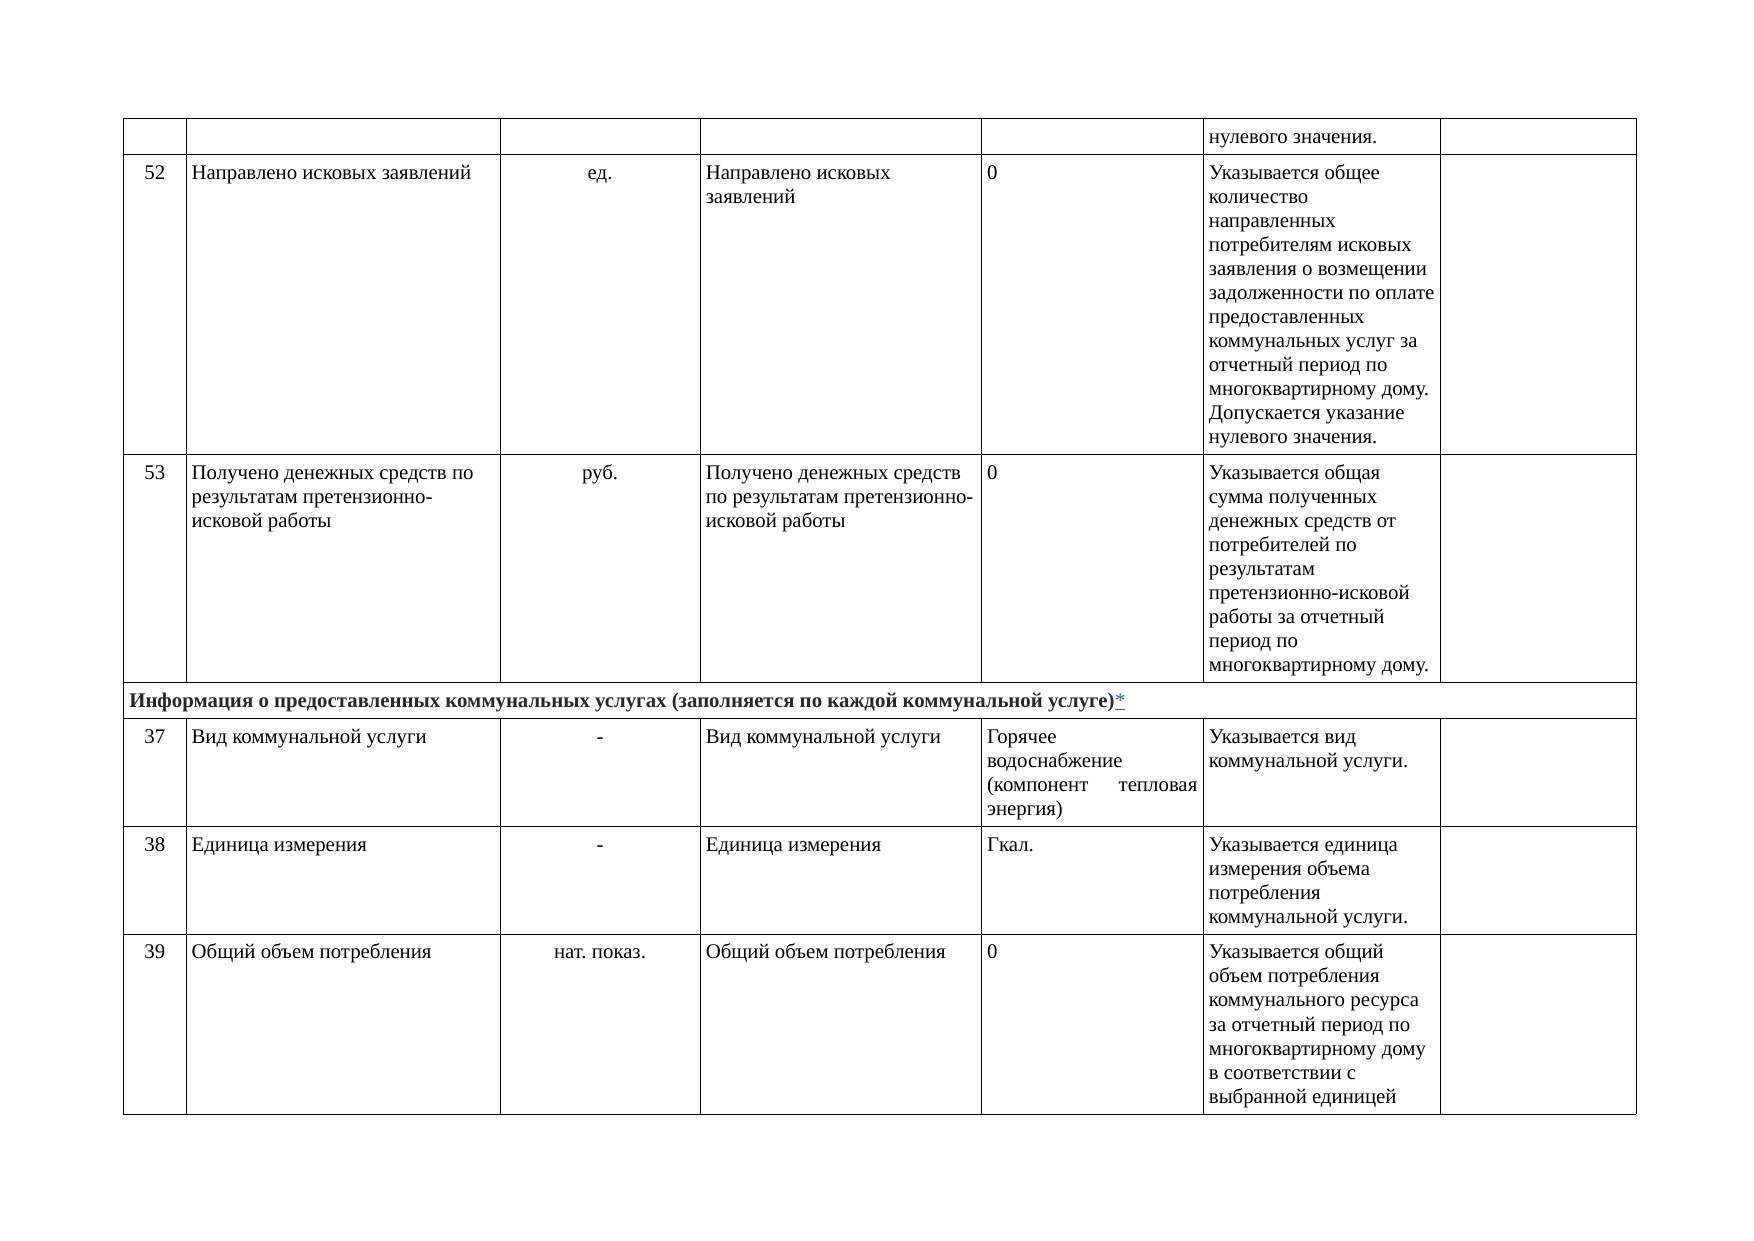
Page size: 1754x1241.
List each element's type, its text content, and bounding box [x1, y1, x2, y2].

table_cell [1441, 119, 1636, 154]
table_cell нулевого значения. [1204, 119, 1440, 154]
table_cell 53 [124, 455, 186, 682]
table_cell 0 [982, 935, 1203, 1113]
table_cell Указывается общая сумма полученных денежных средств от потребителей по результатам претензионно-исковой работы за отчетный период по многоквартирному дому. [1204, 455, 1440, 682]
table_cell Указывается единица измерения объема потребления коммунальной услуги. [1204, 827, 1440, 933]
table_cell [982, 119, 1203, 154]
table_cell Получено денежных средств по результатам претензионно-исковой работы [187, 455, 500, 682]
table_cell Общий объем потребления [701, 935, 981, 1113]
table_cell 52 [124, 155, 186, 454]
table_cell [1441, 455, 1636, 682]
table_cell Вид коммунальной услуги [187, 719, 500, 826]
table_cell [124, 119, 186, 154]
table_cell 38 [124, 827, 186, 933]
table_cell [1441, 935, 1636, 1113]
table_cell Направлено исковых заявлений [701, 155, 981, 454]
table_cell [501, 119, 700, 154]
table_cell - [501, 719, 700, 826]
table_cell [701, 119, 981, 154]
table_cell Указывается общее количество направленных потребителям исковых заявления о возмещении задолженности по оплате предоставленных коммунальных услуг за отчетный период по многоквартирному дому. Допускается указание нулевого значения. [1204, 155, 1440, 454]
table_cell Вид коммунальной услуги [701, 719, 981, 826]
table_cell [187, 119, 500, 154]
table_cell Направлено исковых заявлений [187, 155, 500, 454]
table_cell Единица измерения [187, 827, 500, 933]
table_cell 39 [124, 935, 186, 1113]
table_cell [1441, 827, 1636, 933]
table_cell руб. [501, 455, 700, 682]
table_cell 0 [982, 155, 1203, 454]
table_cell Гкал. [982, 827, 1203, 933]
table_cell ед. [501, 155, 700, 454]
table_cell Единица измерения [701, 827, 981, 933]
table_cell [1441, 719, 1636, 826]
table_cell Горячее водоснабжение (компонент тепловая энергия) [982, 719, 1203, 826]
table_cell Получено денежных средств по результатам претензионно-исковой работы [701, 455, 981, 682]
table_cell Указывается вид коммунальной услуги. [1204, 719, 1440, 826]
table_cell Общий объем потребления [187, 935, 500, 1113]
table_cell 0 [982, 455, 1203, 682]
table_cell Указывается общий объем потребления коммунального ресурса за отчетный период по многоквартирному дому в соответствии с выбранной единицей [1204, 935, 1440, 1113]
table_cell нат. показ. [501, 935, 700, 1113]
table_cell Информация о предоставленных коммунальных услугах (заполняется по каждой коммунальной услуге)* [124, 683, 1636, 718]
table_cell [1441, 155, 1636, 454]
table_cell - [501, 827, 700, 933]
table_cell 37 [124, 719, 186, 826]
